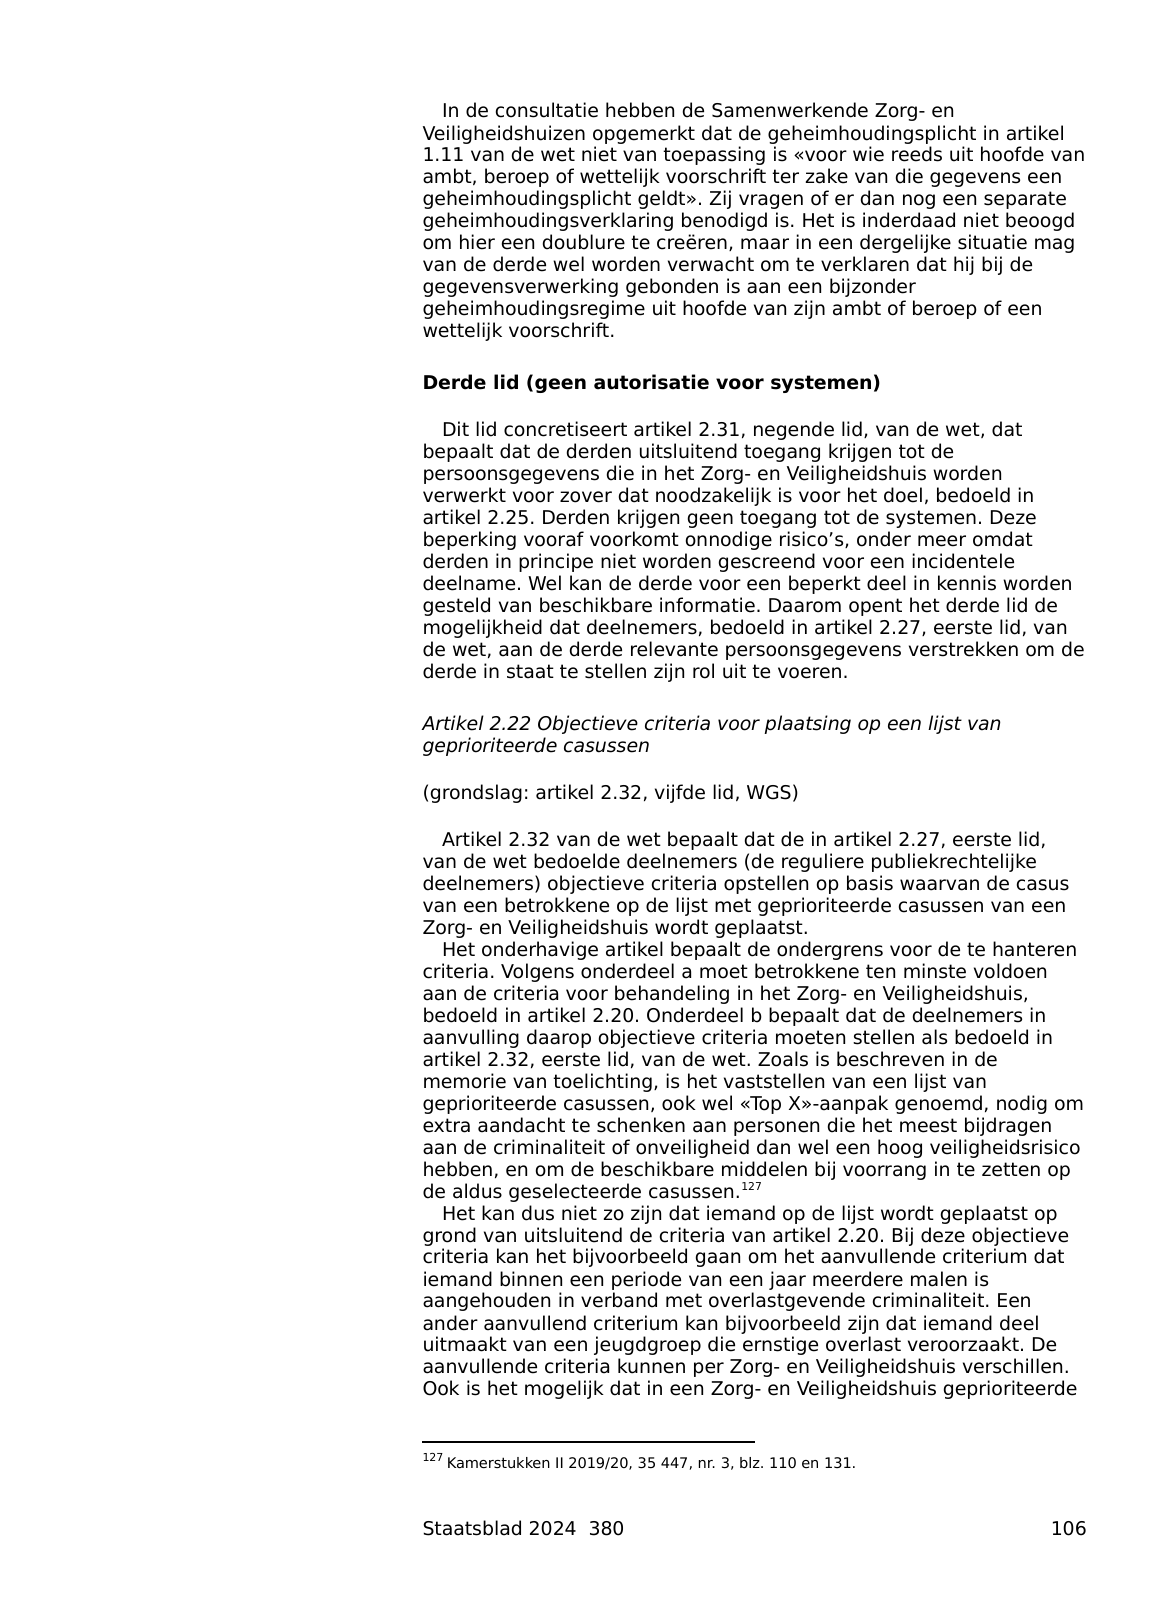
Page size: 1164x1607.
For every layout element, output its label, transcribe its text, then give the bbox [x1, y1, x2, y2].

subtitle Artikel 2.22 Objectieve criteria voor plaatsing op een lijst van geprioriteerde casussen [422, 713, 1087, 757]
text Het onderhavige artikel bepaalt de ondergrens voor de te hanteren criteria. Volgens onderdeel a moet betrokkene ten minste voldoen aan de criteria voor behandeling in het Zorg- en Veiligheidshuis, bedoeld in artikel 2.20. Onderdeel b bepaalt dat de deelnemers in aanvulling daarop objectieve criteria moeten stellen als bedoeld in artikel 2.32, eerste lid, van de wet. Zoals is beschreven in de memorie van toelichting, is het vaststellen van een lijst van geprioriteerde casussen, ook wel «Top X»-aanpak genoemd, nodig om extra aandacht te schenken aan personen die het meest bijdragen aan de criminaliteit of onveiligheid dan wel een hoog veiligheidsrisico hebben, en om de beschikbare middelen bij voorrang in te zetten op de aldus geselecteerde casussen. [422, 939, 1087, 1202]
text Artikel 2.32 van de wet bepaalt dat de in artikel 2.27, eerste lid, van de wet bedoelde deelnemers (de reguliere publiekrechtelijke deelnemers) objectieve criteria opstellen op basis waarvan de casus van een betrokkene op de lijst met geprioriteerde casussen van een Zorg- en Veiligheidshuis wordt geplaatst. [422, 829, 1087, 939]
text Kamerstukken II 2019/20, 35 447, nr. 3, blz. 110 en 131. [422, 1451, 1087, 1473]
text Dit lid concretiseert artikel 2.31, negende lid, van de wet, dat bepaalt dat de derden uitsluitend toegang krijgen tot de persoonsgegevens die in het Zorg- en Veiligheidshuis worden verwerkt voor zover dat noodzakelijk is voor het doel, bedoeld in artikel 2.25. Derden krijgen geen toegang tot de systemen. Deze beperking vooraf voorkomt onnodige risico’s, onder meer omdat derden in principe niet worden gescreend voor een incidentele deelname. Wel kan de derde voor een beperkt deel in kennis worden gesteld van beschikbare informatie. Daarom opent het derde lid de mogelijkheid dat deelnemers, bedoeld in artikel 2.27, eerste lid, van de wet, aan de derde relevante persoonsgegevens verstrekken om de derde in staat te stellen zijn rol uit te voeren. [422, 419, 1087, 683]
subtitle Derde lid (geen autorisatie voor systemen) [422, 372, 1087, 394]
text In de consultatie hebben de Samenwerkende Zorg- en Veiligheidshuizen opgemerkt dat de geheimhoudingsplicht in artikel 1.11 van de wet niet van toepassing is «voor wie reeds uit hoofde van ambt, beroep of wettelijk voorschrift ter zake van die gegevens een geheimhoudingsplicht geldt». Zij vragen of er dan nog een separate geheimhoudingsverklaring benodigd is. Het is inderdaad niet beoogd om hier een doublure te creëren, maar in een dergelijke situatie mag van de derde wel worden verwacht om te verklaren dat hij bij de gegevensverwerking gebonden is aan een bijzonder geheimhoudingsregime uit hoofde van zijn ambt of beroep of een wettelijk voorschrift. [422, 100, 1087, 342]
subtitle (grondslag: artikel 2.32, vijfde lid, WGS) [422, 782, 1087, 804]
text Het kan dus niet zo zijn dat iemand op de lijst wordt geplaatst op grond van uitsluitend de criteria van artikel 2.20. Bij deze objectieve criteria kan het bijvoorbeeld gaan om het aanvullende criterium dat iemand binnen een periode van een jaar meerdere malen is aangehouden in verband met overlastgevende criminaliteit. Een ander aanvullend criterium kan bijvoorbeeld zijn dat iemand deel uitmaakt van een jeugdgroep die ernstige overlast veroorzaakt. De aanvullende criteria kunnen per Zorg- en Veiligheidshuis verschillen. Ook is het mogelijk dat in een Zorg- en Veiligheidshuis geprioriteerde [422, 1202, 1087, 1400]
